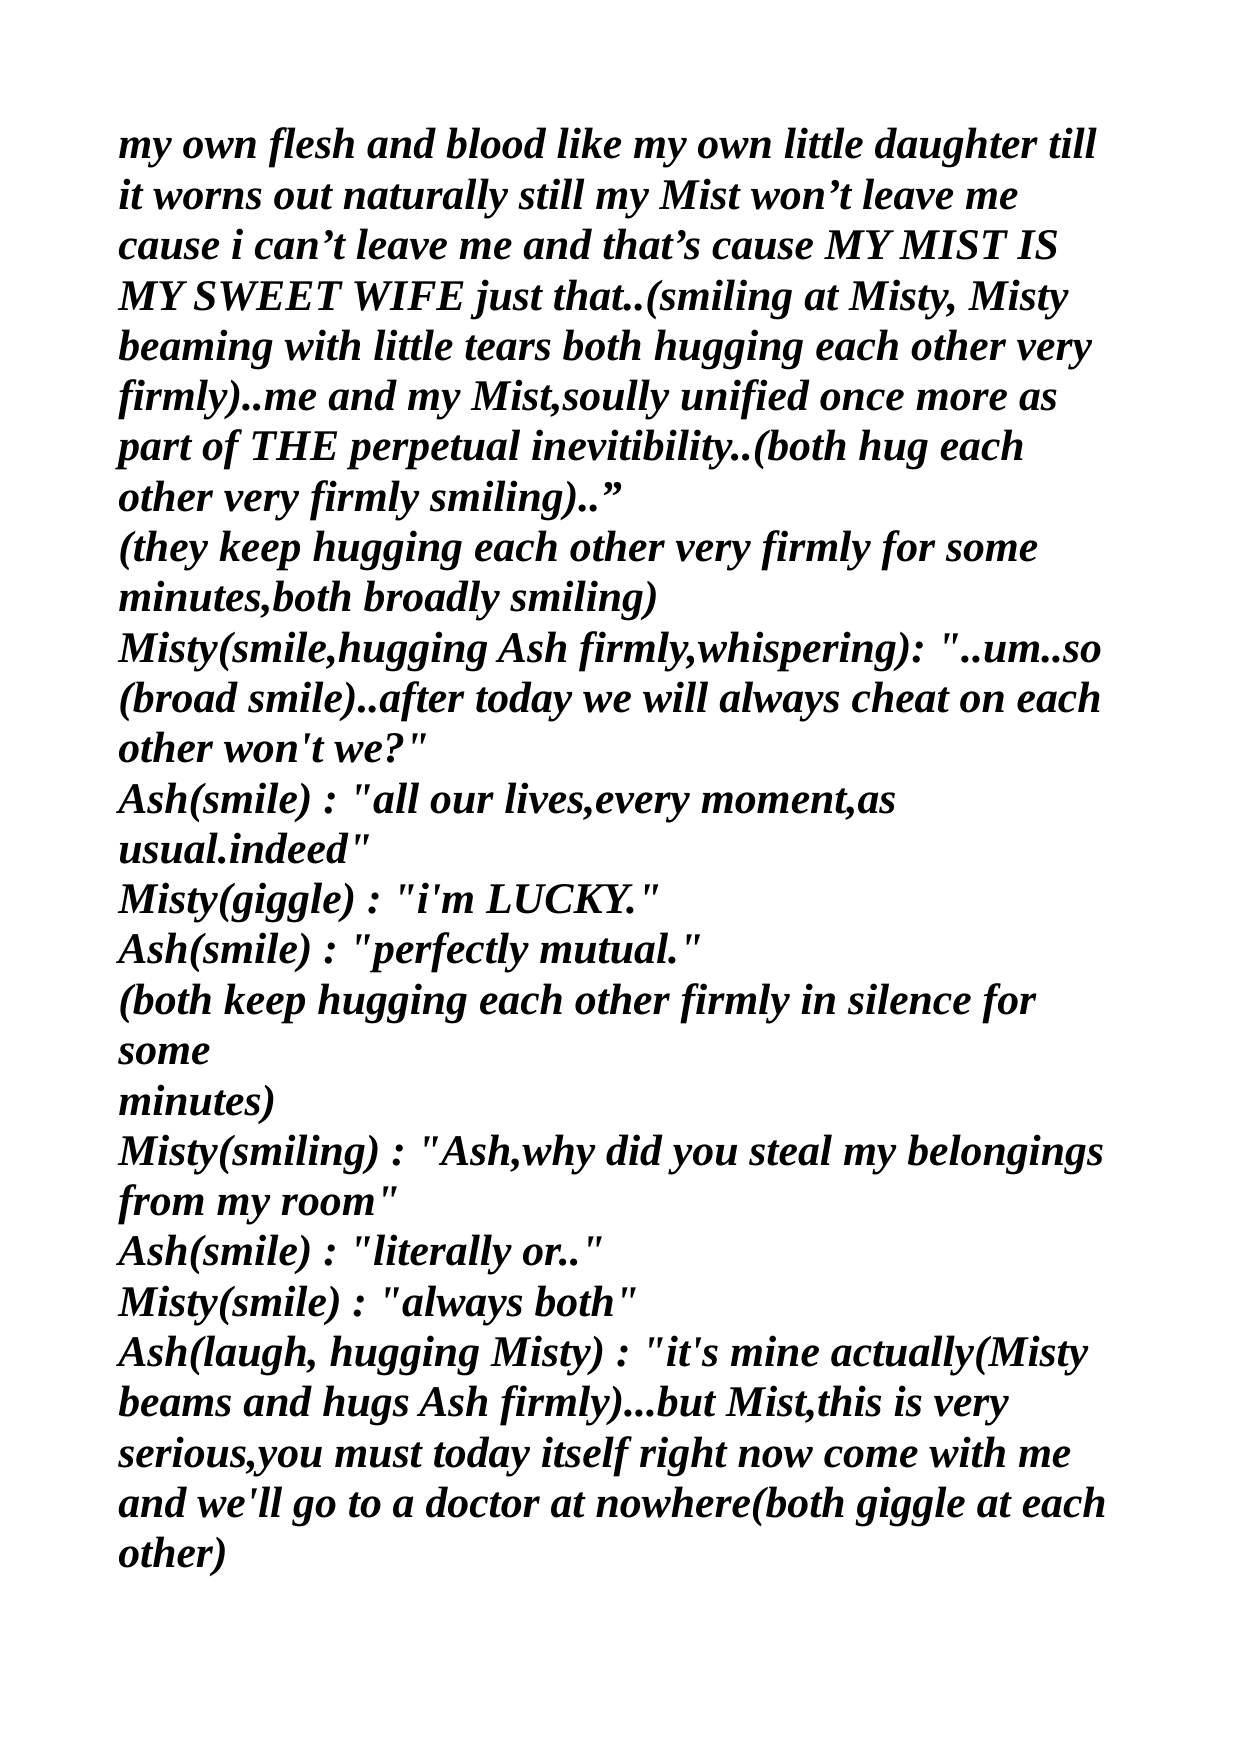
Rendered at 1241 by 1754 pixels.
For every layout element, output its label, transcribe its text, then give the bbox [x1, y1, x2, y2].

text Misty(giggle) : "i'm LUCKY." [118, 873, 1122, 923]
text minutes) [118, 1074, 1122, 1124]
text Ash(laugh, hugging Misty) : "it's mine actually(Misty beams and hugs Ash firmly)...but Mist,this is very serious,you must today itself right now come with me and we'll go to a doctor at nowhere(both giggle at each other) [118, 1326, 1122, 1577]
text Ash(smile) : "all our lives,every moment,as usual.indeed" [118, 772, 1122, 873]
text (both keep hugging each other firmly in silence for some [118, 973, 1122, 1074]
text my own flesh and blood like my own little daughter till it worns out naturally still my Mist won’t leave me cause i can’t leave me and that’s cause MY MIST IS MY SWEET WIFE just that..(smiling at Misty, Misty beaming with little tears both hugging each other very firmly)..me and my Mist,soully unified once more as part of THE perpetual inevitibility..(both hug each other very firmly smiling)..” [118, 118, 1122, 521]
text Ash(smile) : "perfectly mutual." [118, 923, 1122, 973]
text (they keep hugging each other very firmly for some minutes,both broadly smiling) [118, 521, 1122, 621]
text Ash(smile) : "literally or.." [118, 1225, 1122, 1275]
text Misty(smiling) : "Ash,why did you steal my belongings from my room" [118, 1124, 1122, 1225]
text Misty(smile,hugging Ash firmly,whispering): "..um..so (broad smile)..after today we will always cheat on each other won't we?" [118, 621, 1122, 772]
text Misty(smile) : "always both" [118, 1275, 1122, 1326]
